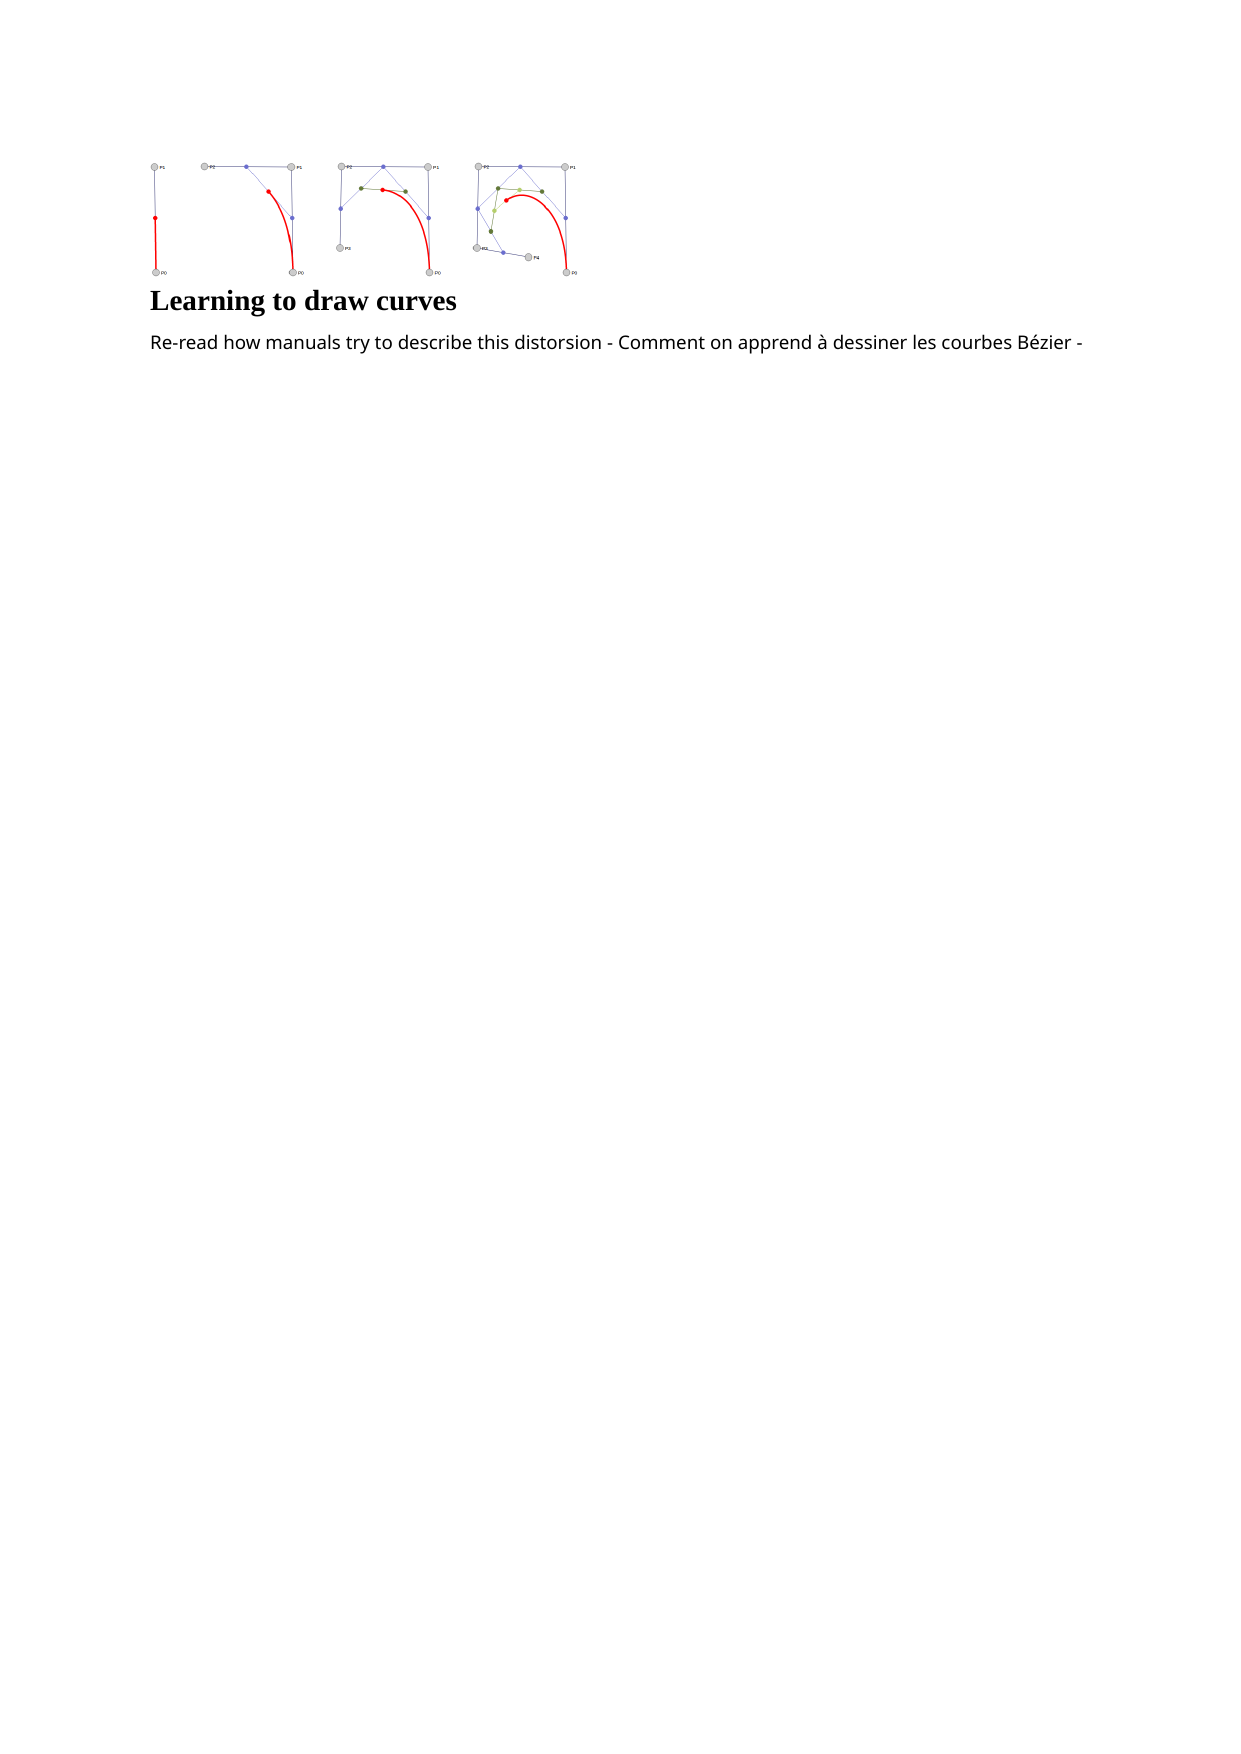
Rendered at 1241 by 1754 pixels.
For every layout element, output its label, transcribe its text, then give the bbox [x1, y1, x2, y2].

subtitle Learning to draw curves [150, 284, 1091, 317]
text Re-read how manuals try to describe this distorsion - Comment on apprend à dessiner les courbes Bézier - [150, 329, 1091, 355]
picture [142, 155, 583, 284]
